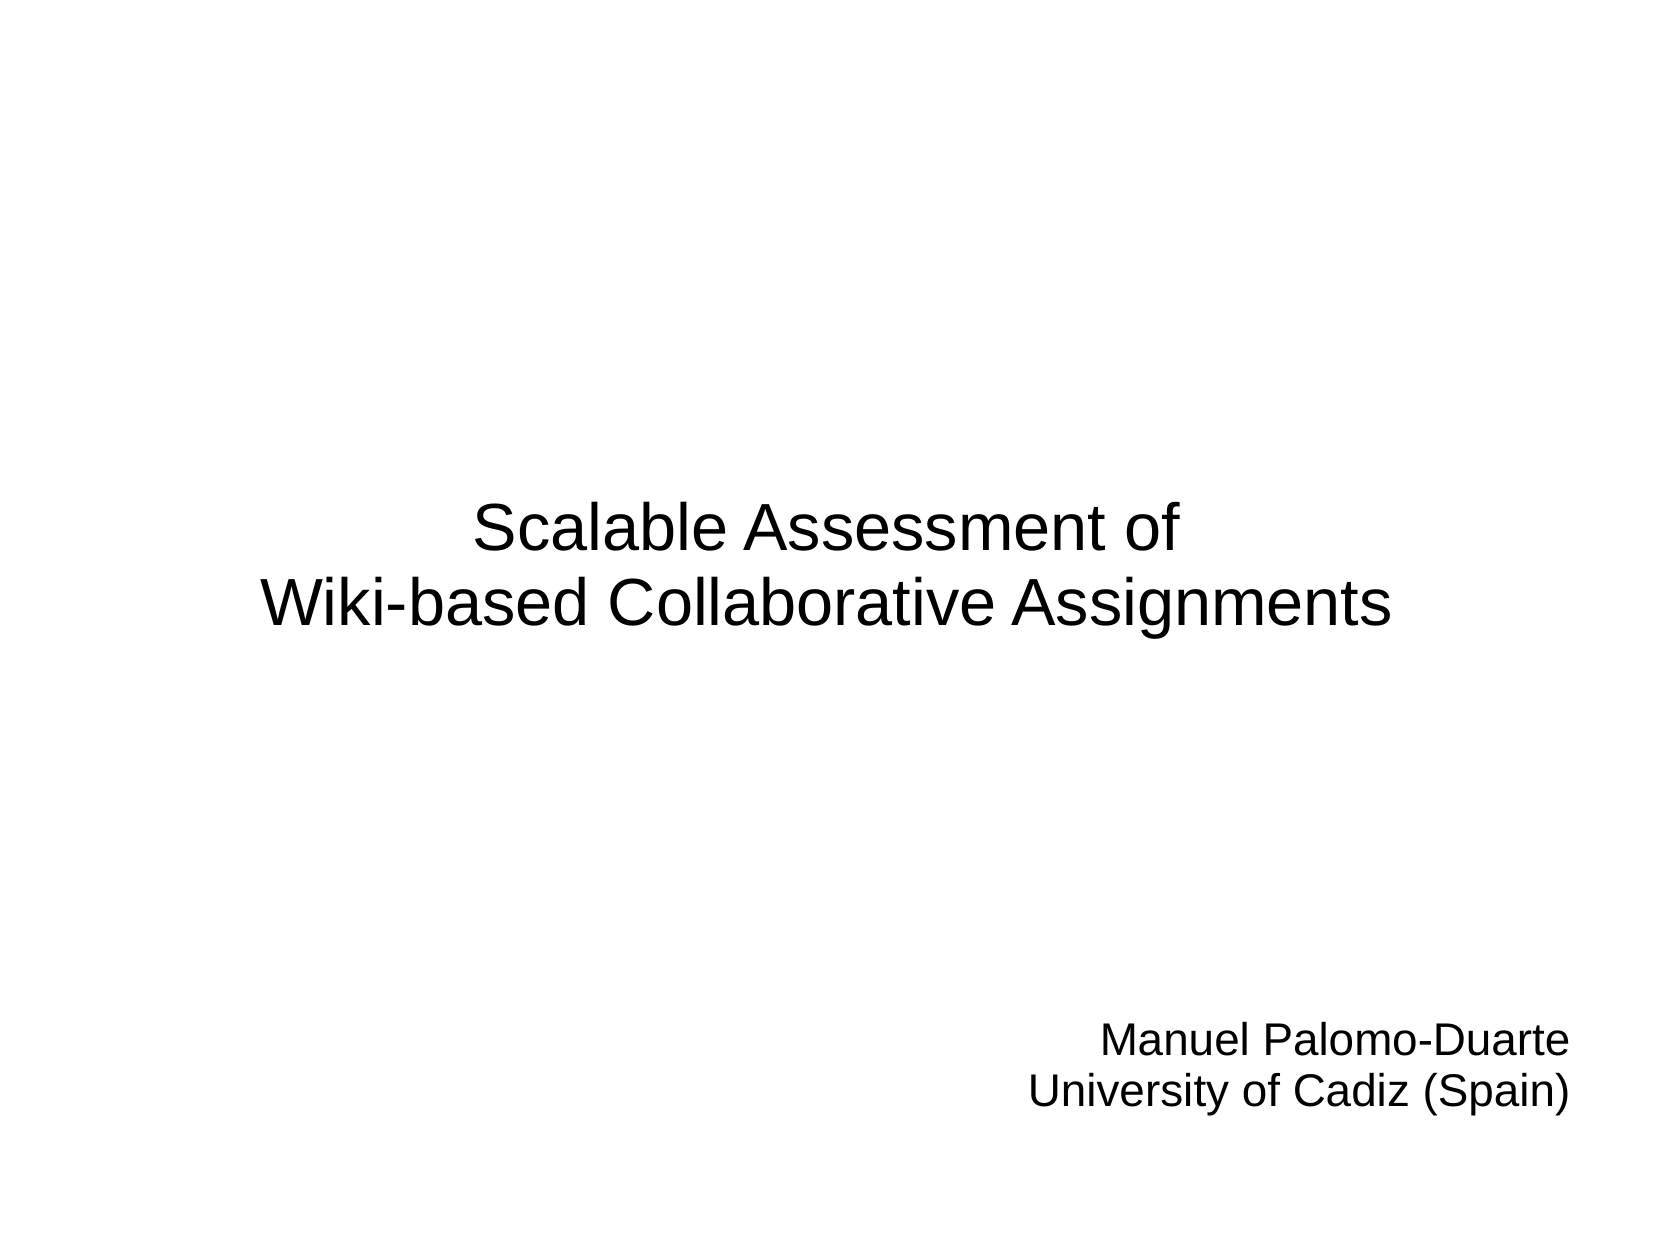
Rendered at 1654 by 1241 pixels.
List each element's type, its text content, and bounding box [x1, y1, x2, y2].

subtitle Scalable Assessment of Wiki-based Collaborative Assignments Manuel Palomo-Duarte University of Cadiz (Spain) [82, 41, 1571, 1117]
